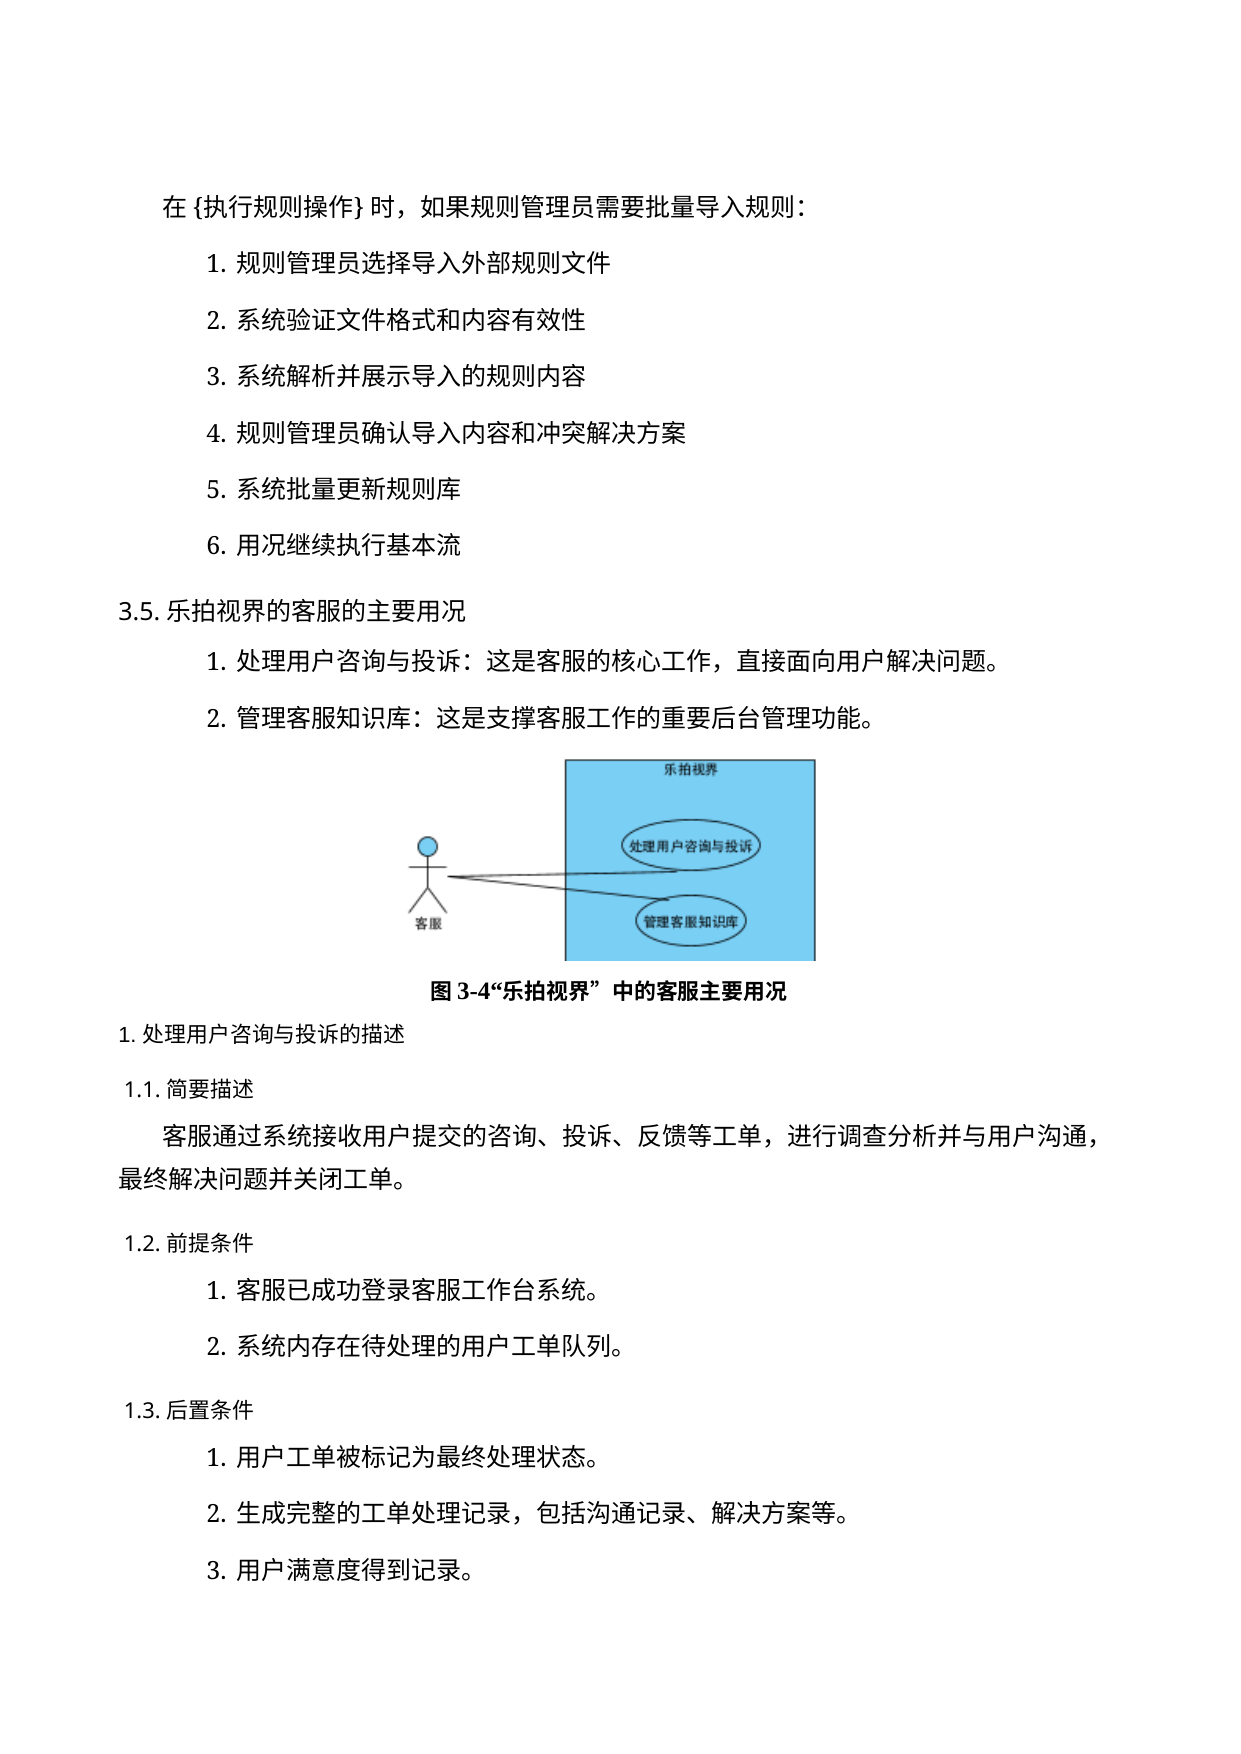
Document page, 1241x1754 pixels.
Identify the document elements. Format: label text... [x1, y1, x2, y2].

list 规则管理员选择导入外部规则文件 [162, 244, 1122, 280]
list 系统批量更新规则库 [162, 469, 1122, 506]
list 管理客服知识库：这是支撑客服工作的重要后台管理功能。 [162, 698, 1122, 734]
subtitle 乐拍视界的客服的主要用况 [118, 592, 1122, 628]
subtitle 处理用户咨询与投诉的描述 [118, 1017, 1122, 1049]
text 客服通过系统接收用户提交的咨询、投诉、反馈等工单，进行调查分析并与用户沟通，最终解决问题并关闭工单。 [118, 1116, 1122, 1196]
list 规则管理员确认导入内容和冲突解决方案 [162, 413, 1122, 449]
picture [400, 748, 841, 961]
text 图3-4“乐拍视界”中的客服主要用况 [118, 961, 1122, 1006]
list 用户满意度得到记录。 [162, 1550, 1122, 1586]
text 在 {执行规则操作} 时，如果规则管理员需要批量导入规则： [118, 188, 1122, 224]
list 客服已成功登录客服工作台系统。 [162, 1270, 1122, 1307]
list 用户工单被标记为最终处理状态。 [162, 1437, 1122, 1474]
list 系统解析并展示导入的规则内容 [162, 357, 1122, 393]
list 生成完整的工单处理记录，包括沟通记录、解决方案等。 [162, 1494, 1122, 1530]
subtitle 简要描述 [118, 1072, 1122, 1103]
list 系统验证文件格式和内容有效性 [162, 300, 1122, 337]
list 系统内存在待处理的用户工单队列。 [162, 1327, 1122, 1363]
subtitle 后置条件 [118, 1393, 1122, 1425]
list 用况继续执行基本流 [162, 526, 1122, 562]
list 处理用户咨询与投诉：这是客服的核心工作，直接面向用户解决问题。 [162, 642, 1122, 678]
subtitle 前提条件 [118, 1226, 1122, 1258]
